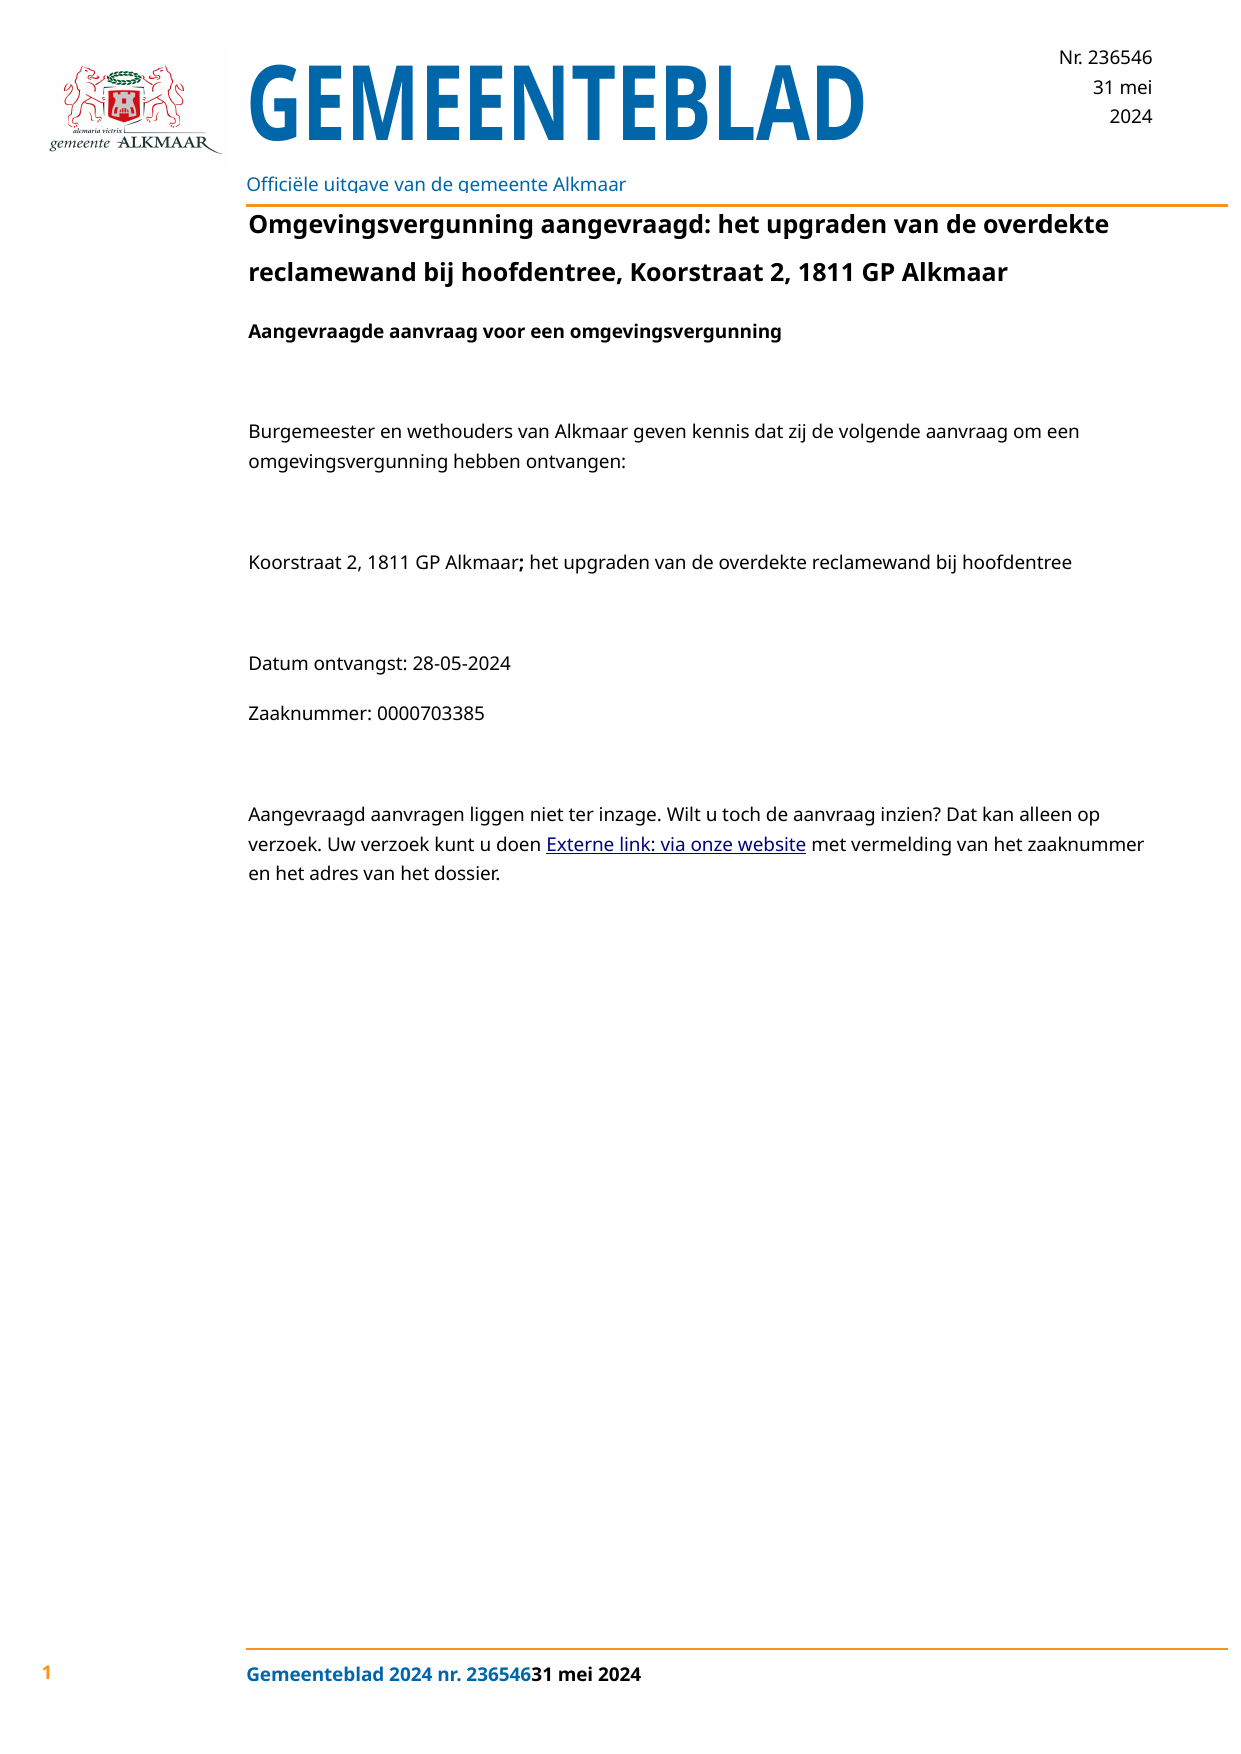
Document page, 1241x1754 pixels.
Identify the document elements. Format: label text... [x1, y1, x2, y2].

text Omgevingsvergunning aangevraagd: het upgraden van de overdekte reclamewand bij hoofdentree, Koorstraat 2, 1811 GP Alkmaar [248, 207, 1152, 288]
text Aangevraagd aanvragen liggen niet ter inzage. Wilt u toch de aanvraag inzien? Dat kan alleen op verzoek. Uw verzoek kunt u doen Externe link: via onze website met vermelding van het zaaknummer en het adres van het dossier. [248, 801, 1152, 886]
text Aangevraagde aanvraag voor een omgevingsvergunning [248, 318, 1152, 344]
text Koorstraat 2, 1811 GP Alkmaar; het upgraden van de overdekte reclamewand bij hoofdentree [248, 549, 1152, 575]
picture [41, 47, 231, 172]
text Datum ontvangst: 28-05-2024 [248, 650, 1152, 676]
text Burgemeester en wethouders van Alkmaar geven kennis dat zij de volgende aanvraag om een omgevingsvergunning hebben ontvangen: [248, 419, 1152, 474]
text Zaaknummer: 0000703385 [248, 700, 1152, 726]
